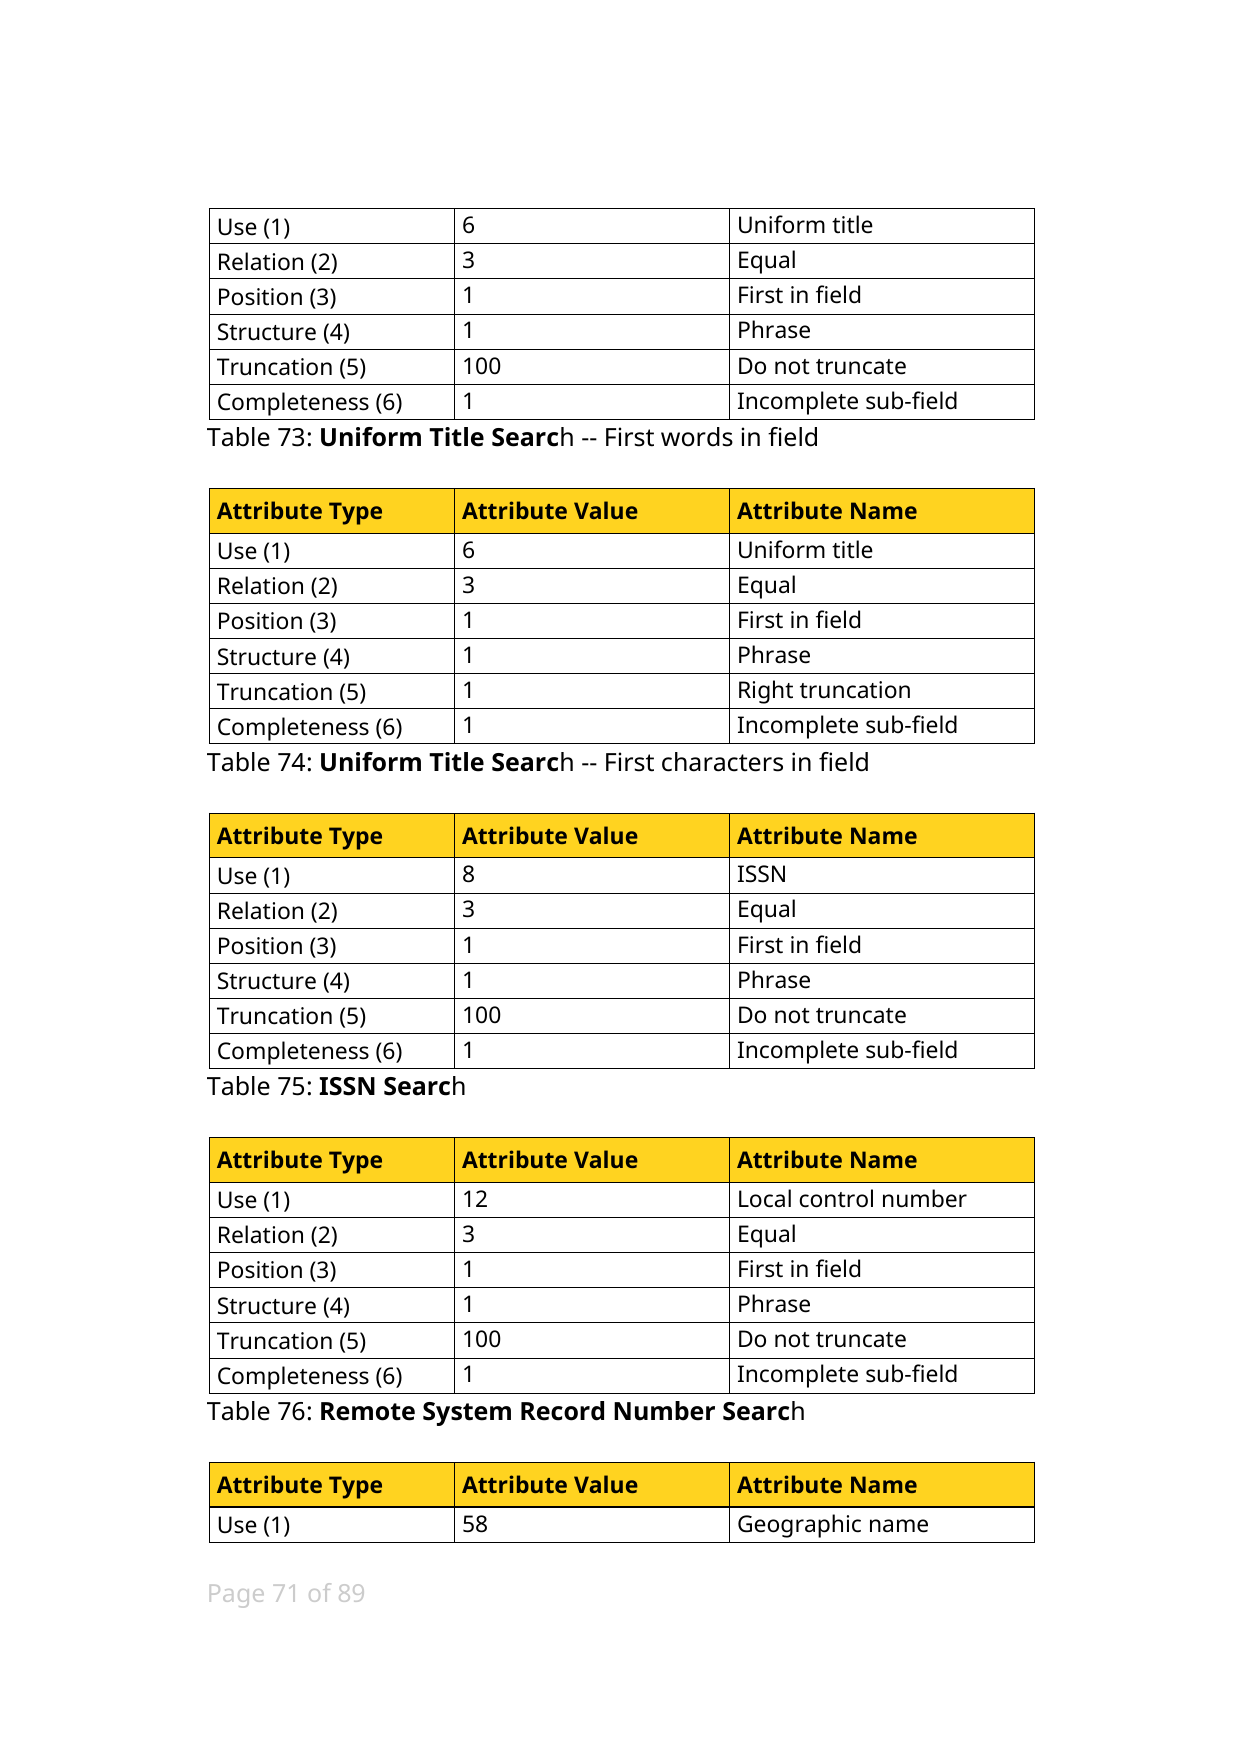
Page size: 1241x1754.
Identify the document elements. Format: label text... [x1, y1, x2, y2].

table_cell Equal [730, 244, 1034, 278]
table_cell Truncation (5) [210, 1323, 454, 1357]
table_header Attribute Type [210, 814, 454, 857]
table_header Attribute Value [455, 814, 729, 857]
table_cell 1 [455, 929, 729, 963]
table_cell First in field [730, 929, 1034, 963]
table_cell 1 [455, 1359, 729, 1392]
table_cell Position (3) [210, 929, 454, 963]
text Table 76: Remote System Record Number Search [207, 1393, 1033, 1428]
table_cell ISSN [730, 858, 1034, 892]
table_cell First in field [730, 604, 1034, 638]
table_cell Incomplete sub-field [730, 1034, 1034, 1068]
table_cell Phrase [730, 964, 1034, 998]
table_header Attribute Value [455, 1138, 729, 1182]
table_header Attribute Name [730, 1138, 1034, 1182]
table_cell 6 [455, 209, 729, 243]
table_cell 3 [455, 569, 729, 603]
table_cell Truncation (5) [210, 674, 454, 708]
table_cell 100 [455, 999, 729, 1033]
table_cell Position (3) [210, 604, 454, 638]
table_cell Incomplete sub-field [730, 385, 1034, 419]
table_cell 1 [455, 1253, 729, 1287]
table_cell Truncation (5) [210, 350, 454, 384]
table_cell Use (1) [210, 1183, 454, 1217]
table_cell 1 [455, 674, 729, 708]
table_cell Uniform title [730, 209, 1034, 243]
table_cell Do not truncate [730, 999, 1034, 1033]
table_cell 1 [455, 709, 729, 743]
table_cell Structure (4) [210, 1288, 454, 1322]
table_cell Local control number [730, 1183, 1034, 1217]
table_cell Phrase [730, 315, 1034, 348]
table_header Attribute Type [210, 1463, 454, 1506]
table_header Attribute Type [210, 1138, 454, 1182]
text Table 74: Uniform Title Search -- First characters in field [207, 744, 1033, 778]
table_cell 100 [455, 350, 729, 384]
table_cell 8 [455, 858, 729, 892]
table_cell Incomplete sub-field [730, 1359, 1034, 1392]
table_cell 1 [455, 279, 729, 313]
table_cell Completeness (6) [210, 1034, 454, 1068]
table_header Attribute Name [730, 1463, 1034, 1506]
table_cell Structure (4) [210, 964, 454, 998]
table_cell 100 [455, 1323, 729, 1357]
table_cell Relation (2) [210, 569, 454, 603]
table_cell 12 [455, 1183, 729, 1217]
table_cell 1 [455, 1288, 729, 1322]
table_cell Position (3) [210, 1253, 454, 1287]
text Table 73: Uniform Title Search -- First words in field [207, 420, 1033, 454]
table_cell Equal [730, 1218, 1034, 1252]
table_cell Structure (4) [210, 639, 454, 673]
table_cell Relation (2) [210, 244, 454, 278]
table_cell Completeness (6) [210, 1359, 454, 1392]
table_cell Relation (2) [210, 894, 454, 927]
table_cell Position (3) [210, 279, 454, 313]
table_cell Geographic name [730, 1508, 1034, 1542]
table_cell Use (1) [210, 534, 454, 568]
table_cell Phrase [730, 1288, 1034, 1322]
table_cell 3 [455, 894, 729, 927]
table_cell First in field [730, 1253, 1034, 1287]
table_cell 1 [455, 1034, 729, 1068]
table_cell Use (1) [210, 1508, 454, 1542]
table_cell Phrase [730, 639, 1034, 673]
table_cell Equal [730, 569, 1034, 603]
table_cell 1 [455, 964, 729, 998]
table_header Attribute Value [455, 489, 729, 533]
table_cell Incomplete sub-field [730, 709, 1034, 743]
table_header Attribute Value [455, 1463, 729, 1506]
table_cell 58 [455, 1508, 729, 1542]
table_header Attribute Type [210, 489, 454, 533]
table_header Attribute Name [730, 814, 1034, 857]
table_cell 1 [455, 315, 729, 348]
table_cell 6 [455, 534, 729, 568]
table_cell Relation (2) [210, 1218, 454, 1252]
table_cell 1 [455, 639, 729, 673]
table_cell Structure (4) [210, 315, 454, 348]
table_cell 3 [455, 1218, 729, 1252]
table_cell Uniform title [730, 534, 1034, 568]
table_cell 1 [455, 385, 729, 419]
table_cell Do not truncate [730, 1323, 1034, 1357]
text Table 75: ISSN Search [207, 1069, 1033, 1103]
table_cell First in field [730, 279, 1034, 313]
table_cell Right truncation [730, 674, 1034, 708]
table_cell Completeness (6) [210, 385, 454, 419]
table_cell Do not truncate [730, 350, 1034, 384]
table_header Attribute Name [730, 489, 1034, 533]
table_cell Equal [730, 894, 1034, 927]
table_cell Truncation (5) [210, 999, 454, 1033]
table_cell Completeness (6) [210, 709, 454, 743]
table_cell 3 [455, 244, 729, 278]
table_cell Use (1) [210, 858, 454, 892]
table_cell 1 [455, 604, 729, 638]
table_cell Use (1) [210, 209, 454, 243]
